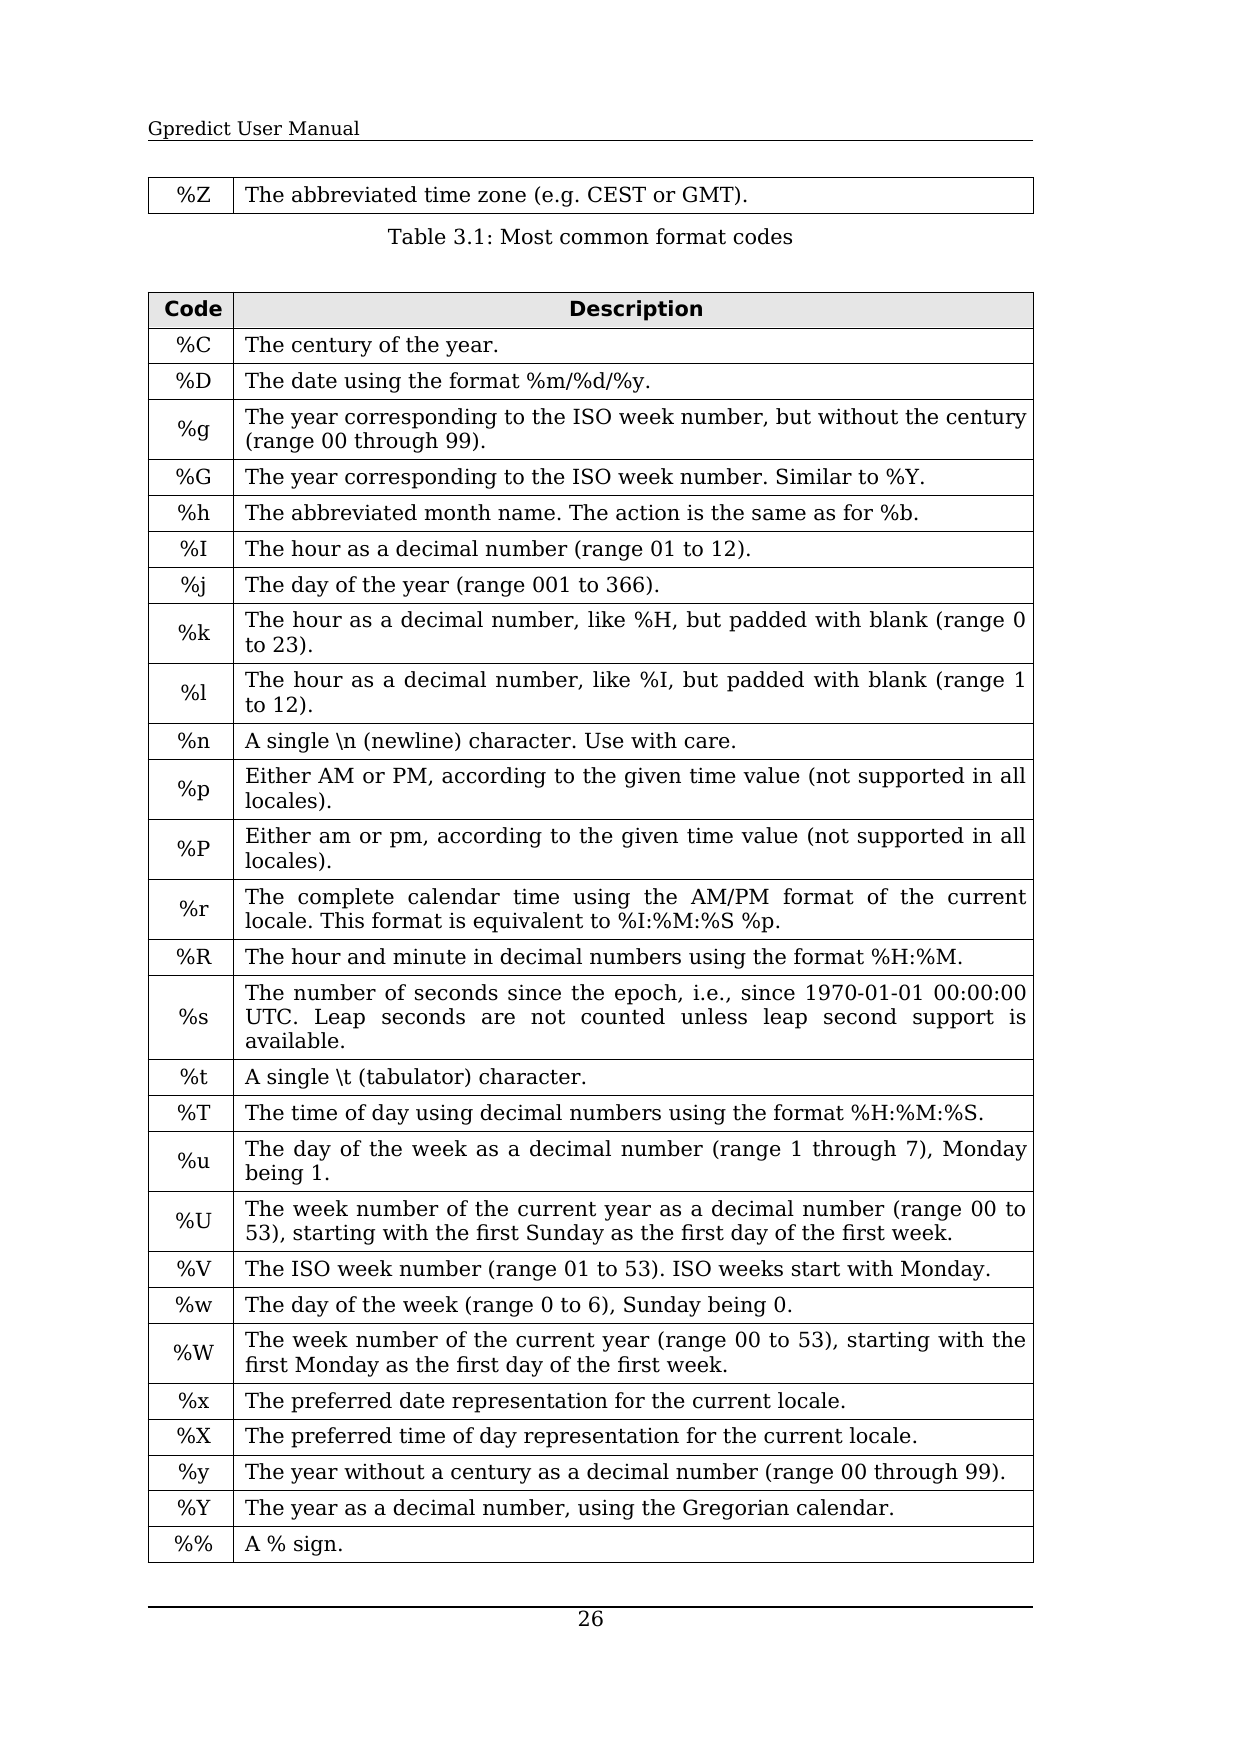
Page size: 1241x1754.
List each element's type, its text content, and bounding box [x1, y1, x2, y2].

table_cell The hour as a decimal number (range 01 to 12). [234, 532, 1033, 567]
table_cell %u [149, 1132, 233, 1191]
table_cell The day of the week as a decimal number (range 1 through 7), Monday being 1. [234, 1132, 1033, 1191]
table_cell %W [149, 1324, 233, 1383]
table_header Description [234, 293, 1033, 327]
table_cell %% [149, 1527, 233, 1562]
table_cell %G [149, 460, 233, 495]
table_cell The time of day using decimal numbers using the format %H:%M:%S. [234, 1096, 1033, 1131]
table_cell The abbreviated month name. The action is the same as for %b. [234, 496, 1033, 531]
table_cell %s [149, 976, 233, 1059]
table_cell %x [149, 1384, 233, 1419]
table_cell The year corresponding to the ISO week number. Similar to %Y. [234, 460, 1033, 495]
table_header Code [149, 293, 233, 327]
table_cell The preferred date representation for the current locale. [234, 1384, 1033, 1419]
table_cell The hour and minute in decimal numbers using the format %H:%M. [234, 940, 1033, 975]
table_cell %C [149, 329, 233, 363]
table_cell %P [149, 820, 233, 879]
table_cell The day of the week (range 0 to 6), Sunday being 0. [234, 1288, 1033, 1323]
table_cell %Y [149, 1491, 233, 1526]
table_cell %r [149, 880, 233, 939]
table_cell The preferred time of day representation for the current locale. [234, 1420, 1033, 1454]
table_cell %n [149, 724, 233, 759]
table_cell %U [149, 1192, 233, 1251]
table_cell The abbreviated time zone (e.g. CEST or GMT). [234, 178, 1033, 213]
table_cell %X [149, 1420, 233, 1454]
table_cell %j [149, 568, 233, 603]
table_cell The complete calendar time using the AM/PM format of the current locale. This format is equivalent to %I:%M:%S %p. [234, 880, 1033, 939]
table_cell The century of the year. [234, 329, 1033, 363]
table_cell The date using the format %m/%d/%y. [234, 364, 1033, 399]
table_cell %R [149, 940, 233, 975]
table_cell %T [149, 1096, 233, 1131]
table_cell The week number of the current year (range 00 to 53), starting with the first Monday as the first day of the first week. [234, 1324, 1033, 1383]
table_cell %h [149, 496, 233, 531]
table_cell The ISO week number (range 01 to 53). ISO weeks start with Monday. [234, 1252, 1033, 1287]
table_cell %D [149, 364, 233, 399]
table_cell Either AM or PM, according to the given time value (not supported in all locales). [234, 760, 1033, 819]
table_cell The week number of the current year as a decimal number (range 00 to 53), starting with the first Sunday as the first day of the first week. [234, 1192, 1033, 1251]
table_cell The number of seconds since the epoch, i.e., since 1970-01-01 00:00:00 UTC. Leap seconds are not counted unless leap second support is available. [234, 976, 1033, 1059]
table_cell %y [149, 1456, 233, 1490]
table_cell The hour as a decimal number, like %H, but padded with blank (range 0 to 23). [234, 604, 1033, 663]
table_cell %Z [149, 178, 233, 213]
table_cell Either am or pm, according to the given time value (not supported in all locales). [234, 820, 1033, 879]
text Table 3.1: Most common format codes [148, 225, 1033, 250]
table_cell The hour as a decimal number, like %I, but padded with blank (range 1 to 12). [234, 664, 1033, 723]
table_cell %w [149, 1288, 233, 1323]
table_cell %l [149, 664, 233, 723]
table_cell %g [149, 400, 233, 459]
table_cell The year corresponding to the ISO week number, but without the century (range 00 through 99). [234, 400, 1033, 459]
table_cell The year without a century as a decimal number (range 00 through 99). [234, 1456, 1033, 1490]
table_cell %I [149, 532, 233, 567]
table_cell %k [149, 604, 233, 663]
table_cell A single \t (tabulator) character. [234, 1060, 1033, 1095]
table_cell The day of the year (range 001 to 366). [234, 568, 1033, 603]
table_cell The year as a decimal number, using the Gregorian calendar. [234, 1491, 1033, 1526]
table_cell %V [149, 1252, 233, 1287]
table_cell %p [149, 760, 233, 819]
table_cell A single \n (newline) character. Use with care. [234, 724, 1033, 759]
table_cell A % sign. [234, 1527, 1033, 1562]
table_cell %t [149, 1060, 233, 1095]
